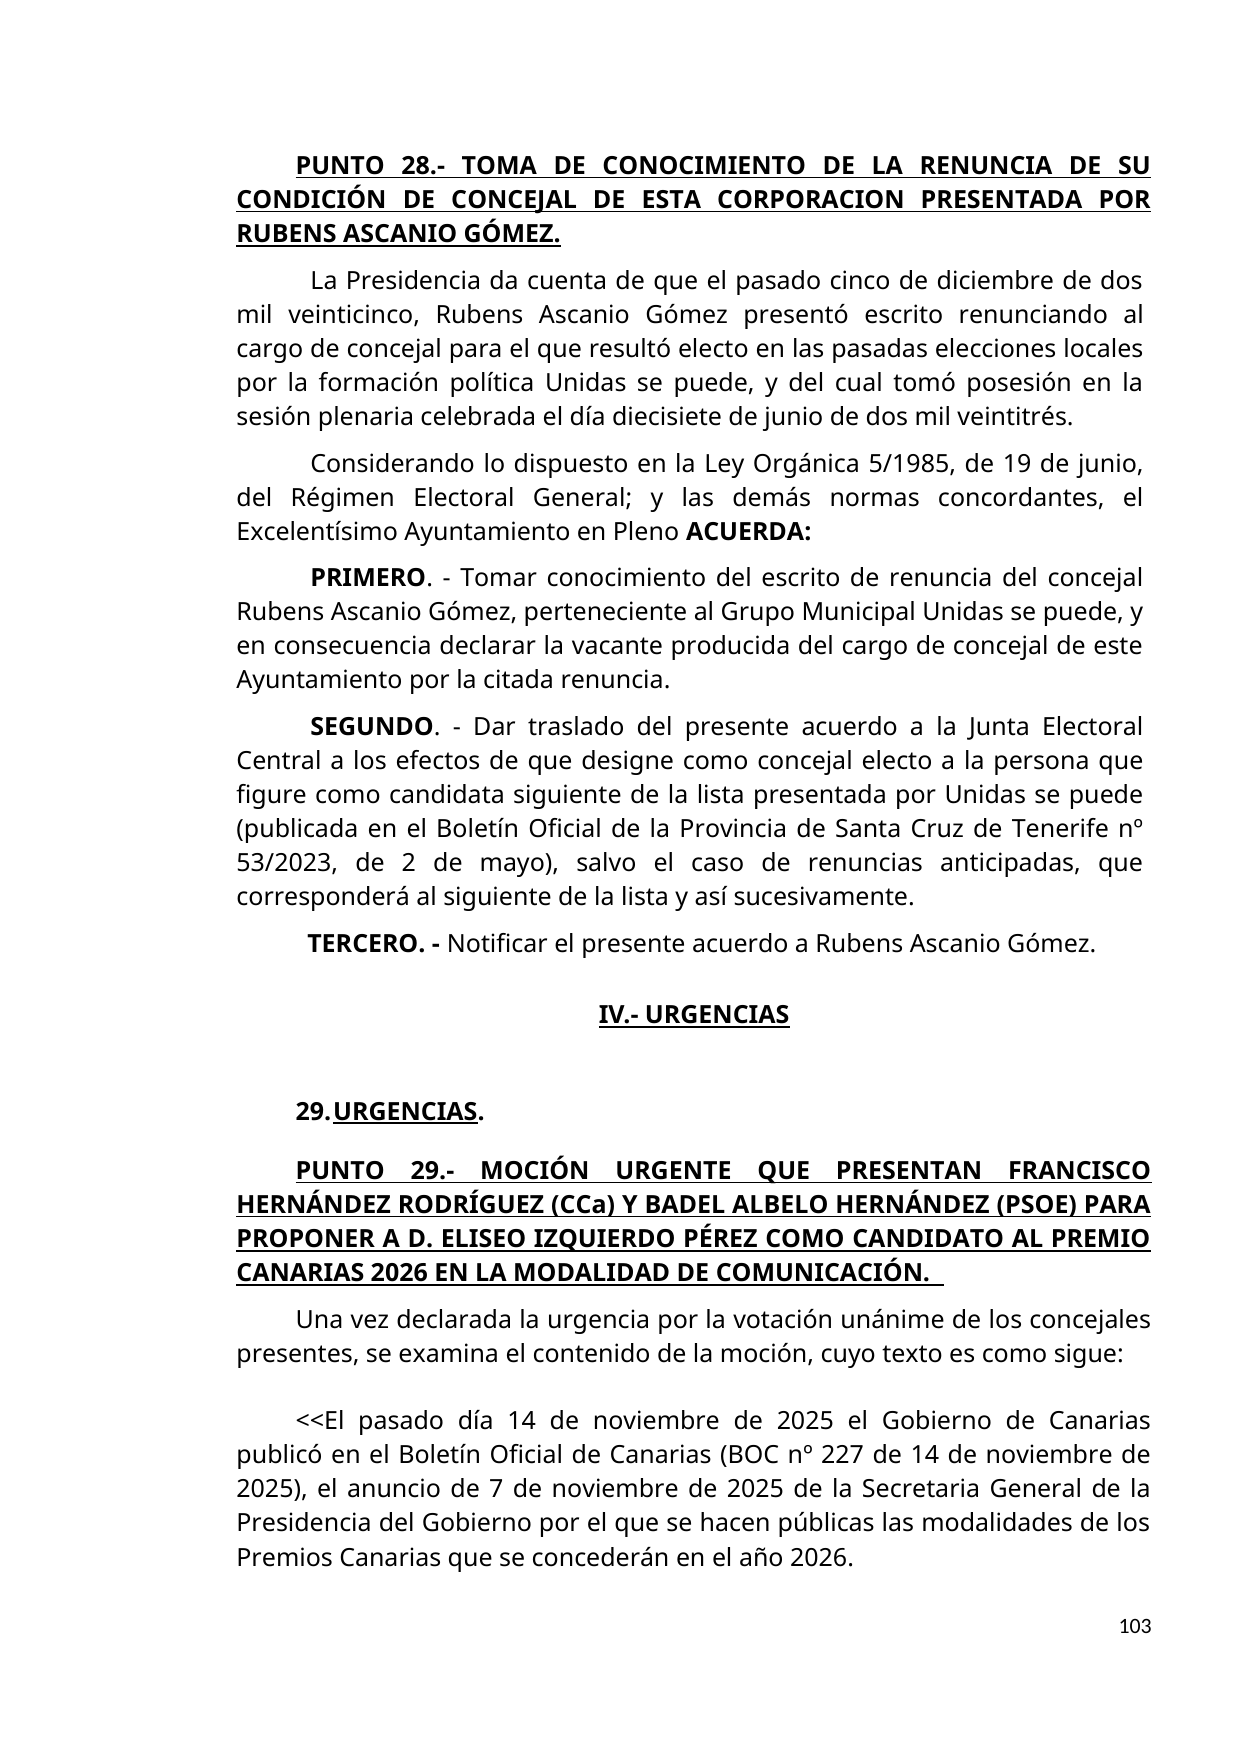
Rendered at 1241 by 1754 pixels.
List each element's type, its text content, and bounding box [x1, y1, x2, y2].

list URGENCIAS. [295, 1094, 1152, 1128]
text PUNTO 29.- MOCIÓN URGENTE QUE PRESENTAN FRANCISCO HERNÁNDEZ RODRÍGUEZ (CCa) Y BADEL ALBELO HERNÁNDEZ (PSOE) PARA PROPONER A D. ELISEO IZQUIERDO PÉREZ COMO CANDIDATO AL PREMIO CANARIAS 2026 EN LA MODALIDAD DE COMUNICACIÓN. [236, 1153, 1152, 1289]
text SEGUNDO. - Dar traslado del presente acuerdo a la Junta Electoral Central a los efectos de que designe como concejal electo a la persona que figure como candidata siguiente de la lista presentada por Unidas se puede (publicada en el Boletín Oficial de la Provincia de Santa Cruz de Tenerife nº 53/2023, de 2 de mayo), salvo el caso de renuncias anticipadas, que corresponderá al siguiente de la lista y así sucesivamente. [236, 709, 1144, 913]
text TERCERO. - Notificar el presente acuerdo a Rubens Ascanio Gómez. [248, 926, 1144, 959]
text PUNTO 28.- TOMA DE CONOCIMIENTO DE LA RENUNCIA DE SU CONDICIÓN DE CONCEJAL DE ESTA CORPORACION PRESENTADA POR RUBENS ASCANIO GÓMEZ. [236, 148, 1152, 250]
text Una vez declarada la urgencia por la votación unánime de los concejales presentes, se examina el contenido de la moción, cuyo texto es como sigue: [236, 1301, 1152, 1369]
subtitle IV.- URGENCIAS [236, 997, 1152, 1031]
text PRIMERO. - Tomar conocimiento del escrito de renuncia del concejal Rubens Ascanio Gómez, perteneciente al Grupo Municipal Unidas se puede, y en consecuencia declarar la vacante producida del cargo de concejal de este Ayuntamiento por la citada renuncia. [236, 560, 1144, 696]
text La Presidencia da cuenta de que el pasado cinco de diciembre de dos mil veinticinco, Rubens Ascanio Gómez presentó escrito renunciando al cargo de concejal para el que resultó electo en las pasadas elecciones locales por la formación política Unidas se puede, y del cual tomó posesión en la sesión plenaria celebrada el día diecisiete de junio de dos mil veintitrés. [236, 262, 1144, 433]
text <<El pasado día 14 de noviembre de 2025 el Gobierno de Canarias publicó en el Boletín Oficial de Canarias (BOC nº 227 de 14 de noviembre de 2025), el anuncio de 7 de noviembre de 2025 de la Secretaria General de la Presidencia del Gobierno por el que se hacen públicas las modalidades de los Premios Canarias que se concederán en el año 2026. [236, 1403, 1152, 1573]
text Considerando lo dispuesto en la Ley Orgánica 5/1985, de 19 de junio, del Régimen Electoral General; y las demás normas concordantes, el Excelentísimo Ayuntamiento en Pleno ACUERDA: [236, 445, 1144, 547]
